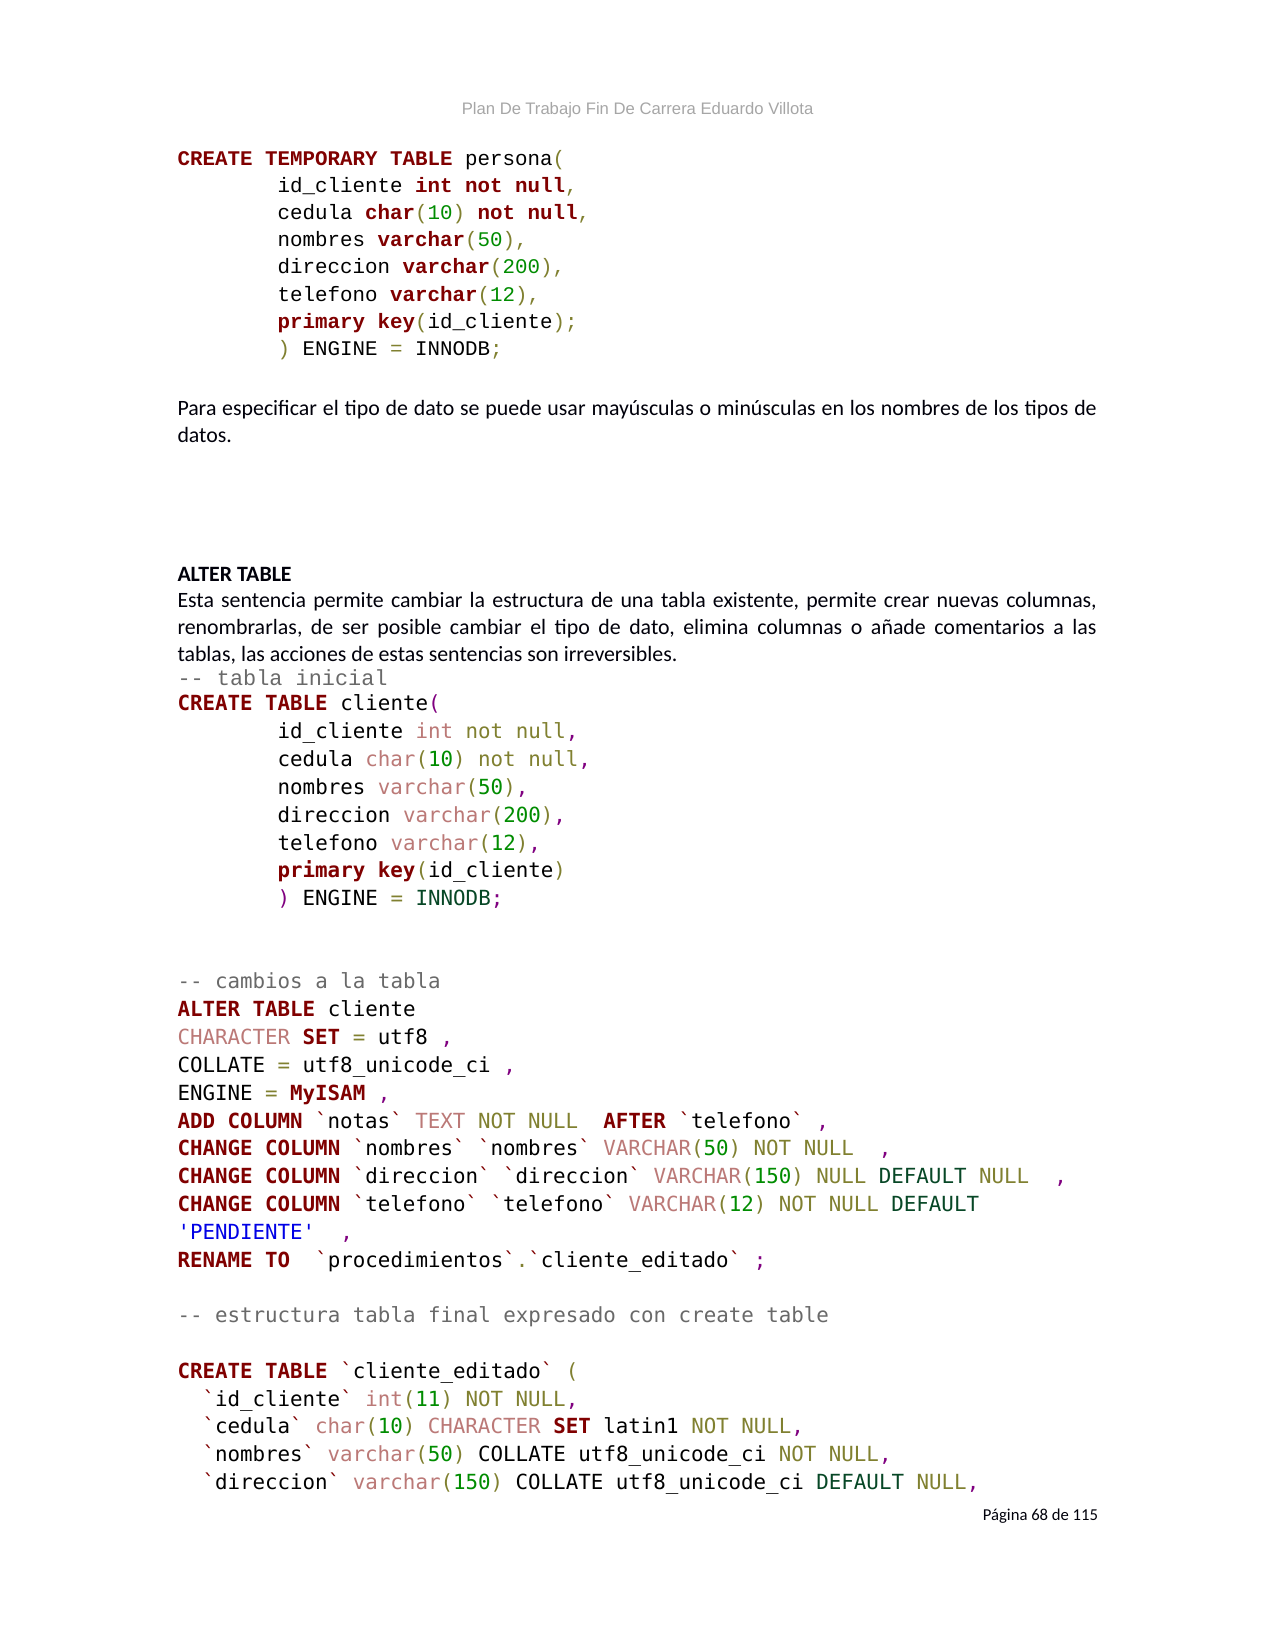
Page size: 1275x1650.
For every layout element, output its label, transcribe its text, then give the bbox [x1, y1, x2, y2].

text telefono varchar(12), [177, 831, 1098, 855]
text cedula char(10) not null, [177, 747, 1098, 771]
text nombres varchar(50), [177, 775, 1098, 799]
text CHANGE COLUMN `telefono` `telefono` VARCHAR(12) NOT NULL DEFAULT 'PENDIENTE' , [177, 1192, 1098, 1244]
text ) ENGINE = INNODB; [177, 338, 1098, 362]
text `id_cliente` int(11) NOT NULL, [177, 1387, 1098, 1411]
text CREATE TABLE `cliente_editado` ( [177, 1359, 1098, 1383]
text ENGINE = MyISAM , [177, 1081, 1098, 1105]
text nombres varchar(50), [177, 229, 1098, 253]
text telefono varchar(12), [177, 283, 1098, 307]
text ALTER TABLE [177, 560, 1098, 587]
text id_cliente int not null, [177, 719, 1098, 743]
text ) ENGINE = INNODB; [177, 886, 1098, 910]
text ADD COLUMN `notas` TEXT NOT NULL AFTER `telefono` , [177, 1109, 1098, 1133]
text CHANGE COLUMN `nombres` `nombres` VARCHAR(50) NOT NULL , [177, 1136, 1098, 1161]
text COLLATE = utf8_unicode_ci , [177, 1053, 1098, 1077]
text CHANGE COLUMN `direccion` `direccion` VARCHAR(150) NULL DEFAULT NULL , [177, 1164, 1098, 1188]
text id_cliente int not null, [177, 175, 1098, 198]
text cedula char(10) not null, [177, 202, 1098, 226]
text `direccion` varchar(150) COLLATE utf8_unicode_ci DEFAULT NULL, [177, 1470, 1098, 1494]
text primary key(id_cliente) [177, 858, 1098, 883]
text CHARACTER SET = utf8 , [177, 1025, 1098, 1049]
text primary key(id_cliente); [177, 311, 1098, 334]
text ALTER TABLE cliente [177, 997, 1098, 1022]
text `cedula` char(10) CHARACTER SET latin1 NOT NULL, [177, 1414, 1098, 1439]
text direccion varchar(200), [177, 803, 1098, 827]
text -- tabla inicial [177, 667, 1098, 691]
text -- cambios a la tabla [177, 969, 1098, 994]
text -- estructura tabla final expresado con create table [177, 1303, 1098, 1328]
text Para especificar el tipo de dato se puede usar mayúsculas o minúsculas en los nombres de los tipos de datos. [177, 394, 1098, 448]
text Esta sentencia permite cambiar la estructura de una tabla existente, permite crear nuevas columnas, renombrarlas, de ser posible cambiar el tipo de dato, elimina columnas o añade comentarios a las tablas, las acciones de estas sentencias son irreversibles. [177, 587, 1098, 667]
text CREATE TABLE cliente( [177, 691, 1098, 716]
text `nombres` varchar(50) COLLATE utf8_unicode_ci NOT NULL, [177, 1442, 1098, 1467]
text CREATE TEMPORARY TABLE persona( [177, 148, 1098, 171]
text RENAME TO `procedimientos`.`cliente_editado` ; [177, 1248, 1098, 1272]
text direccion varchar(200), [177, 256, 1098, 280]
